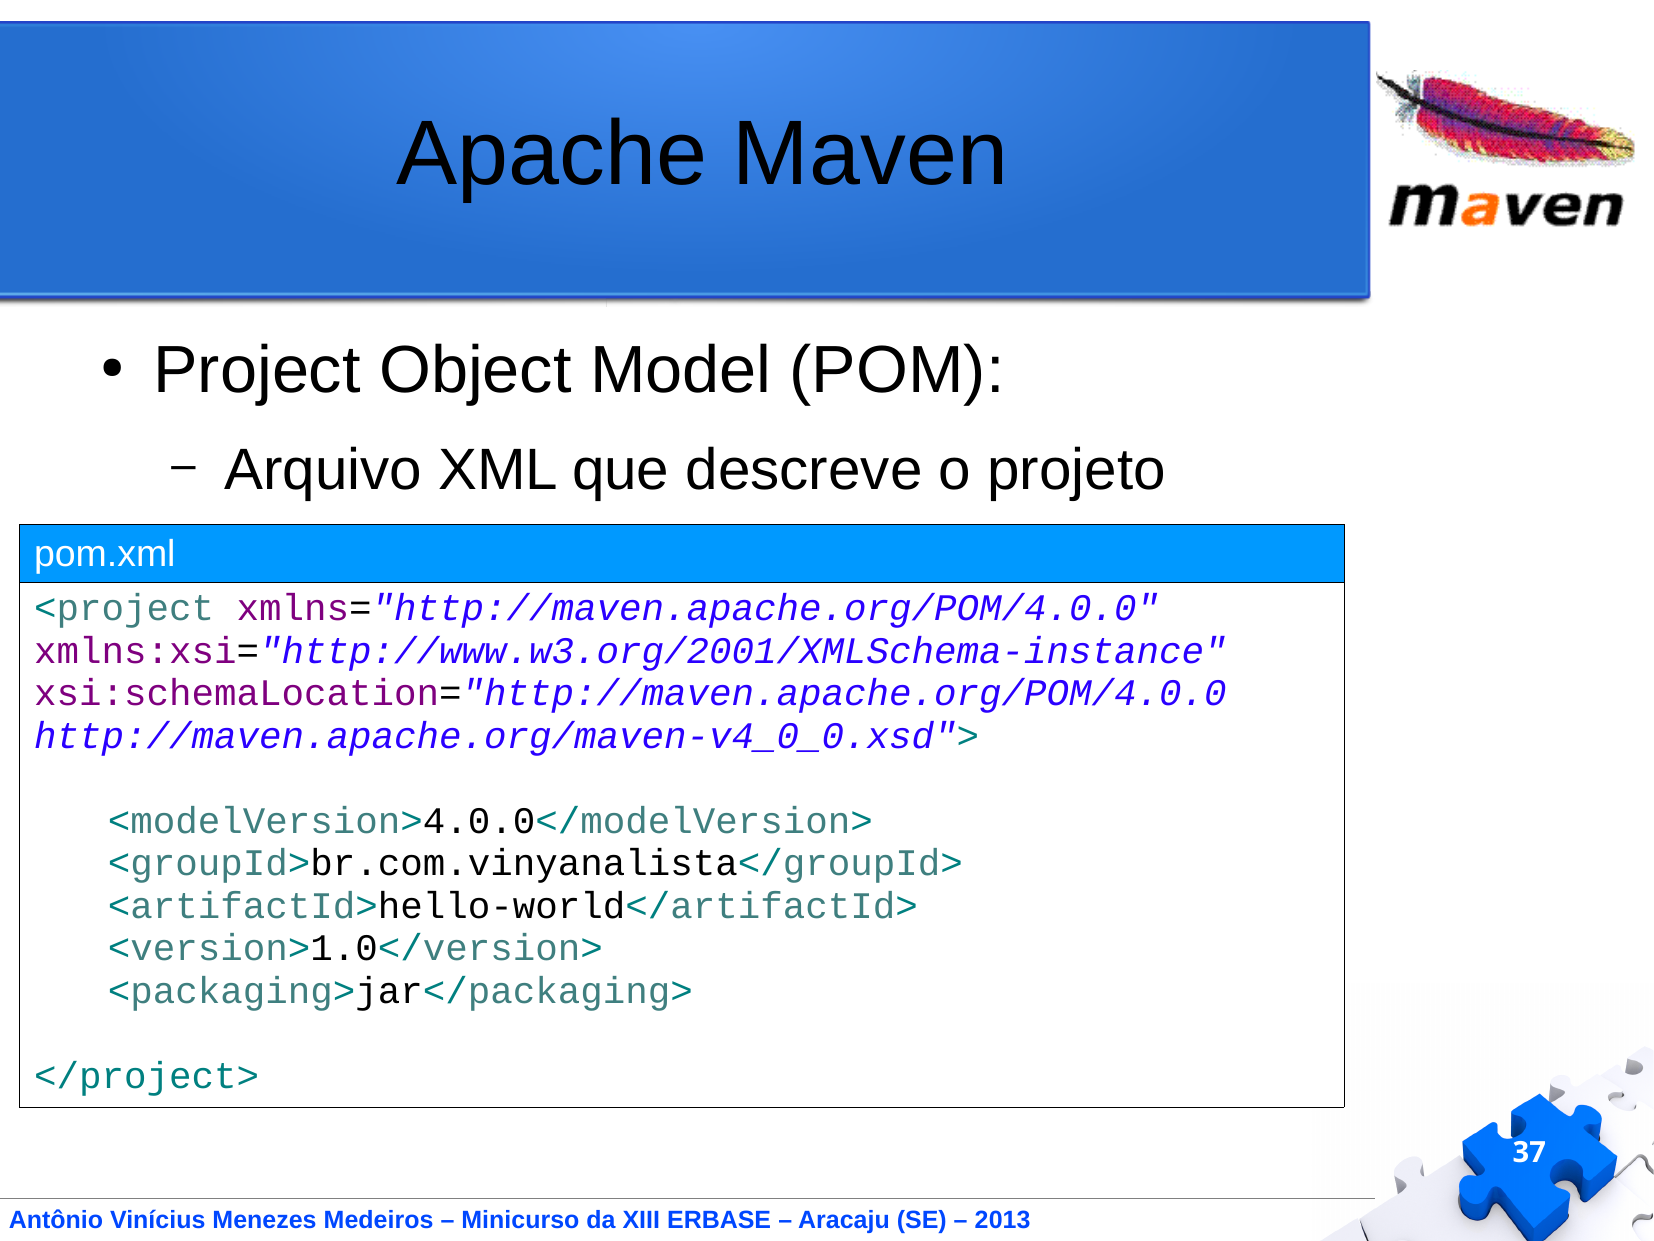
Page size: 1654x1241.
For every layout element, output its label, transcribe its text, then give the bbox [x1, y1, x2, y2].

picture [1376, 70, 1643, 249]
list Project Object Model (POM): Arquivo XML que descreve o projeto [82, 332, 1356, 532]
picture [0, 21, 1375, 307]
table_header pom.xml [20, 525, 1344, 582]
table_cell <project xmlns="http://maven.apache.org/POM/4.0.0" xmlns:xsi="http://www.w3.org/2001/XMLSchema-instance" xsi:schemaLocation="http://maven.apache.org/POM/4.0.0 http://maven.apache.org/maven-v4_0_0.xsd"> <modelVersion>4.0.0</modelVersion> <groupId>br.com.vinyanalista</groupId> <artifactId>hello-world</artifactId> <version>1.0</version> <packaging>jar</packaging> </project> [20, 583, 1344, 1107]
title Apache Maven [82, 49, 1323, 257]
picture [1311, 983, 1654, 1241]
